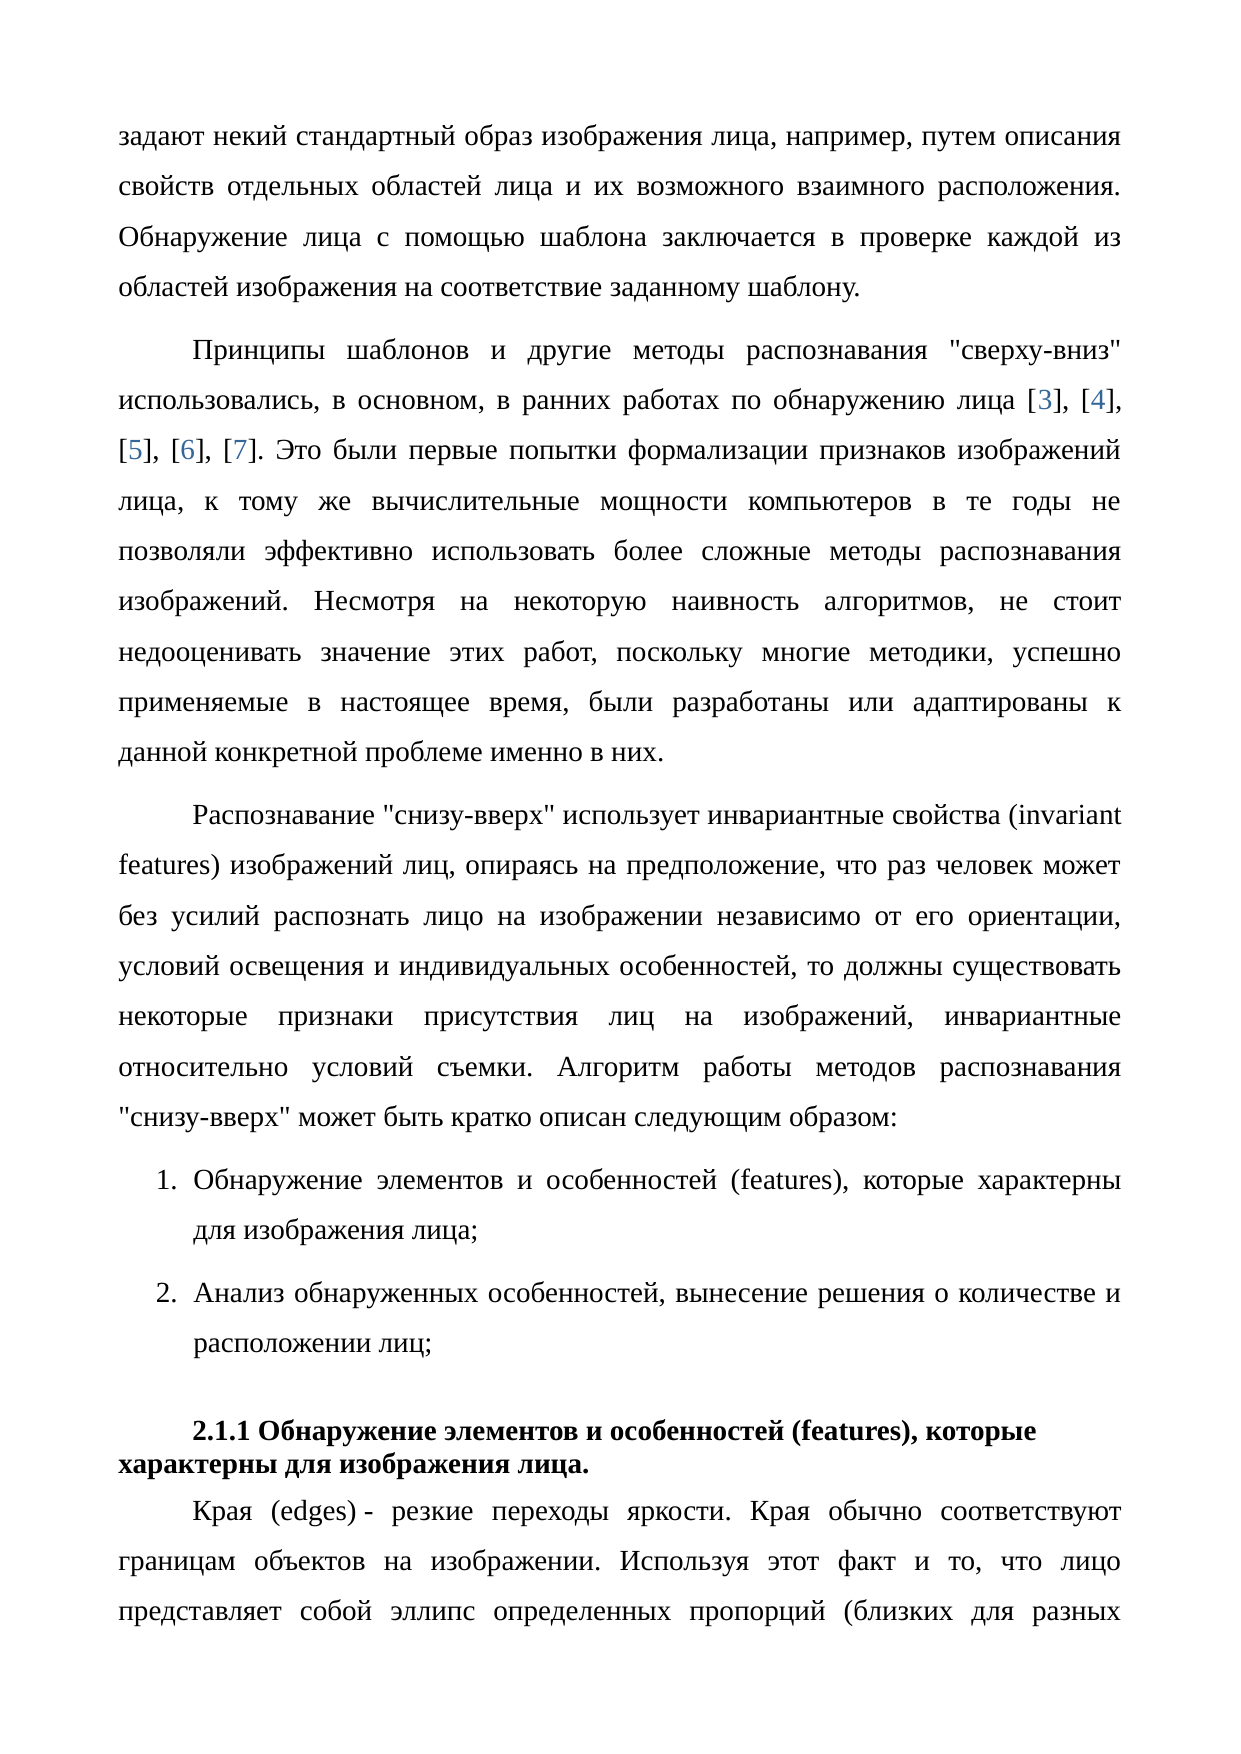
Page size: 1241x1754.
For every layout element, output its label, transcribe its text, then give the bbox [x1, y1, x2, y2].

text задают некий стандартный образ изображения лица, например, путем описания свойств отдельных областей лица и их возможного взаимного расположения. Обнаружение лица с помощью шаблона заключается в проверке каждой из областей изображения на соответствие заданному шаблону. [118, 118, 1122, 303]
text Края (edges) - резкие переходы яркости. Края обычно соответствуют границам объектов на изображении. Используя этот факт и то, что лицо представляет собой эллипс определенных пропорций (близких для разных [118, 1493, 1122, 1627]
text Распознавание "снизу-вверх" использует инвариантные свойства (invariant features) изображений лиц, опираясь на предположение, что раз человек может без усилий распознать лицо на изображении независимо от его ориентации, условий освещения и индивидуальных особенностей, то должны существовать некоторые признаки присутствия лиц на изображений, инвариантные относительно условий съемки. Алгоритм работы методов распознавания "снизу-вверх" может быть кратко описан следующим образом: [118, 797, 1122, 1133]
text Принципы шаблонов и другие методы распознавания "сверху-вниз" использовались, в основном, в ранних работах по обнаружению лица [3], [4], [5], [6], [7]. Это были первые попытки формализации признаков изображений лица, к тому же вычислительные мощности компьютеров в те годы не позволяли эффективно использовать более сложные методы распознавания изображений. Несмотря на некоторую наивность алгоритмов, не стоит недооценивать значение этих работ, поскольку многие методики, успешно применяемые в настоящее время, были разработаны или адаптированы к данной конкретной проблеме именно в них. [118, 332, 1122, 768]
subtitle 2.1.1 Обнаружение элементов и особенностей (features), которые характерны для изображения лица. [118, 1413, 1122, 1480]
list Анализ обнаруженных особенностей, вынесение решения о количестве и расположении лиц; [156, 1275, 1122, 1359]
list Обнаружение элементов и особенностей (features), которые характерны для изображения лица; [156, 1162, 1122, 1246]
